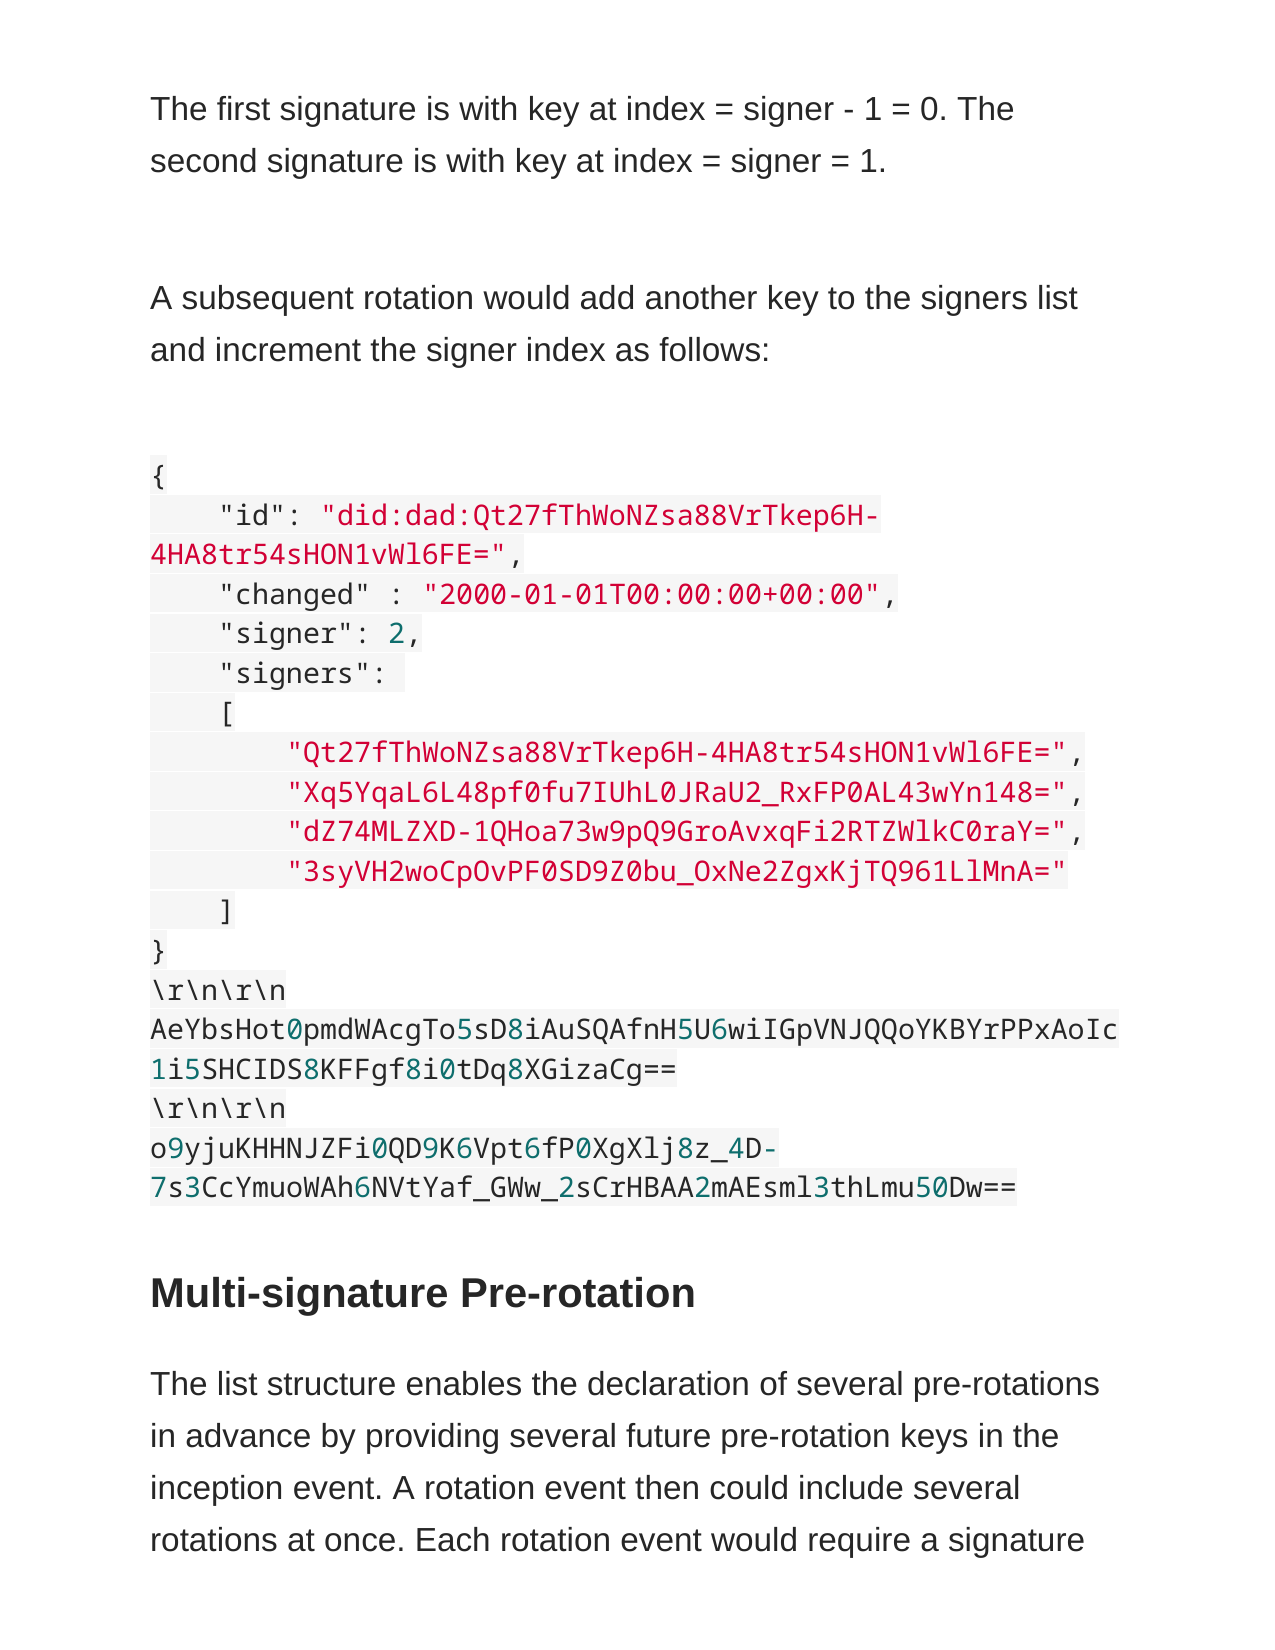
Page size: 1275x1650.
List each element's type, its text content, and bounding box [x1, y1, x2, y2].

text "dZ74MLZXD-1QHoa73w9pQ9GroAvxqFi2RTZWlkC0raY=", [150, 810, 1125, 850]
text "signers": [150, 652, 1125, 692]
text The list structure enables the declaration of several pre-rotations in advance by providing several future pre-rotation keys in the inception event. A rotation event then could include several rotations at once. Each rotation event would require a signature [150, 1350, 1125, 1558]
text "Qt27fThWoNZsa88VrTkep6H-4HA8tr54sHON1vWl6FE=", [150, 731, 1125, 771]
text \r\n\r\n [150, 969, 1125, 1008]
text A subsequent rotation would add another key to the signers list and increment the signer index as follows: [150, 264, 1125, 369]
text Multi-signature Pre-rotation [150, 1258, 1125, 1317]
text } [150, 929, 1125, 969]
text [ [150, 692, 1125, 731]
text o9yjuKHHNJZFi0QD9K6Vpt6fP0XgXlj8z_4D-7s3CcYmuoWAh6NVtYaf_GWw_2sCrHBAA2mAEsml3thLmu50Dw== [150, 1127, 1125, 1206]
text The first signature is with key at index = signer - 1 = 0. The second signature is with key at index = signer = 1. [150, 75, 1125, 179]
text "3syVH2woCpOvPF0SD9Z0bu_OxNe2ZgxKjTQ961LlMnA=" [150, 850, 1125, 889]
text "signer": 2, [150, 612, 1125, 652]
text { [150, 454, 1125, 494]
text "id": "did:dad:Qt27fThWoNZsa88VrTkep6H-4HA8tr54sHON1vWl6FE=", [150, 494, 1125, 573]
text \r\n\r\n [150, 1087, 1125, 1127]
text "changed" : "2000-01-01T00:00:00+00:00", [150, 573, 1125, 612]
text ] [150, 889, 1125, 929]
text AeYbsHot0pmdWAcgTo5sD8iAuSQAfnH5U6wiIGpVNJQQoYKBYrPPxAoIc1i5SHCIDS8KFFgf8i0tDq8XGizaCg== [150, 1008, 1125, 1087]
text "Xq5YqaL6L48pf0fu7IUhL0JRaU2_RxFP0AL43wYn148=", [150, 771, 1125, 810]
